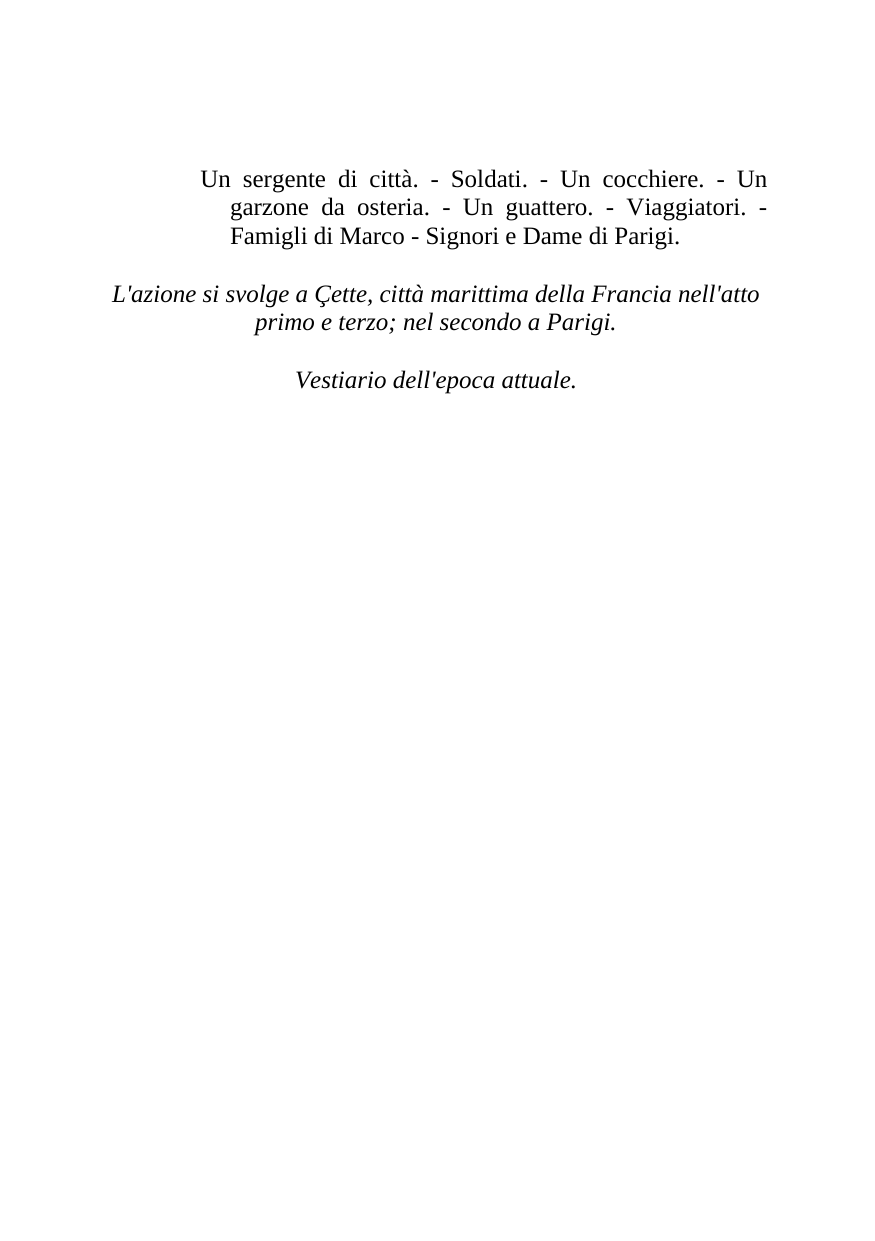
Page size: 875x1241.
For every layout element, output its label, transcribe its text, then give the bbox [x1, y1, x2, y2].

text Un sergente di città. - Soldati. - Un cocchiere. - Un garzone da osteria. - Un guattero. - Viaggiatori. - Famigli di Marco - Signori e Dame di Parigi. [200, 164, 768, 250]
text L'azione si svolge a Çette, città marittima della Francia nell'atto primo e terzo; nel secondo a Parigi. [106, 279, 768, 336]
text Vestiario dell'epoca attuale. [106, 365, 768, 394]
